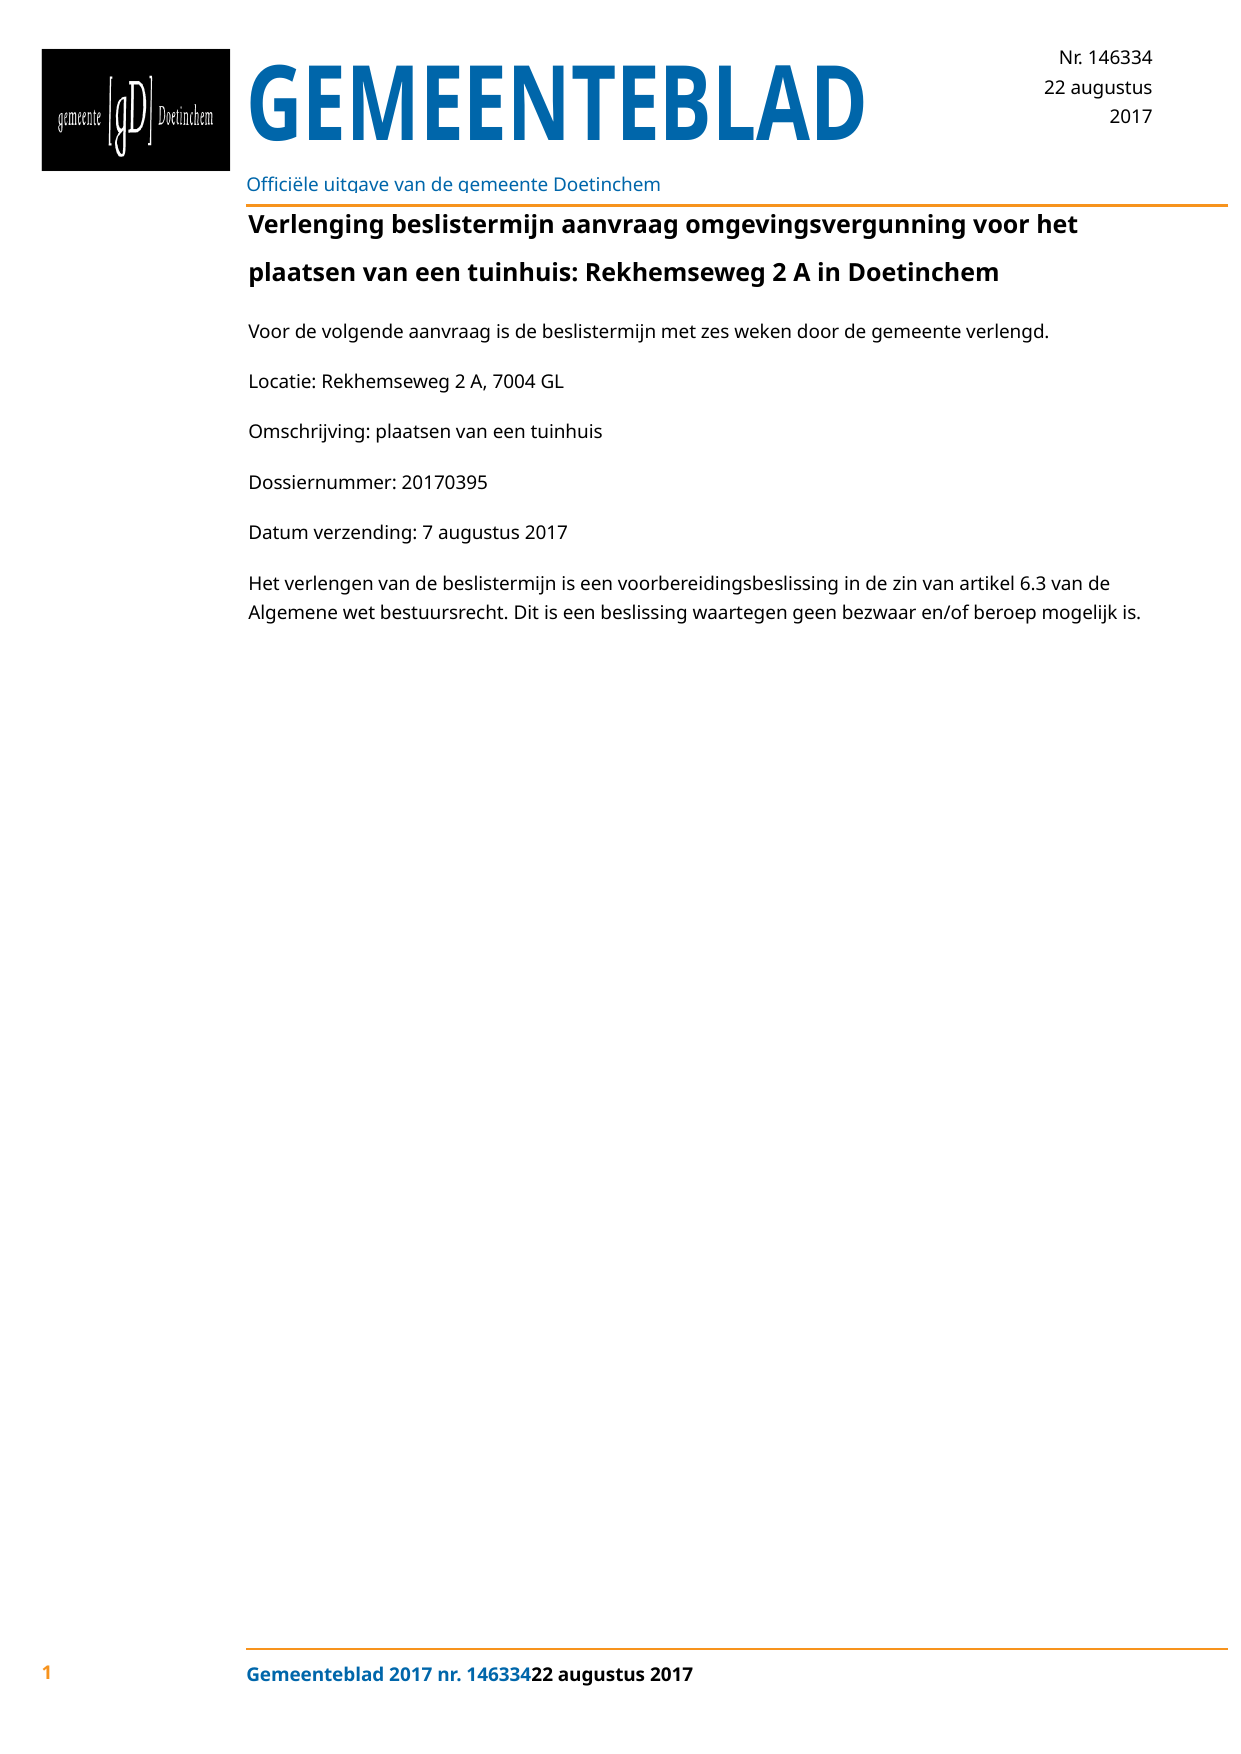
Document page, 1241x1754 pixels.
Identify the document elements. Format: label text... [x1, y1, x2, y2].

text Verlenging beslistermijn aanvraag omgevingsvergunning voor het plaatsen van een tuinhuis: Rekhemseweg 2 A in Doetinchem [248, 207, 1152, 288]
text Datum verzending: 7 augustus 2017 [248, 519, 1152, 545]
text Locatie: Rekhemseweg 2 A, 7004 GL [248, 368, 1152, 394]
text Dossiernummer: 20170395 [248, 469, 1152, 495]
text Omschrijving: plaatsen van een tuinhuis [248, 419, 1152, 444]
text Voor de volgende aanvraag is de beslistermijn met zes weken door de gemeente verlengd. [248, 318, 1152, 344]
text Het verlengen van de beslistermijn is een voorbereidingsbeslissing in de zin van artikel 6.3 van de Algemene wet bestuursrecht. Dit is een beslissing waartegen geen bezwaar en/of beroep mogelijk is. [248, 570, 1152, 625]
picture [41, 47, 231, 172]
